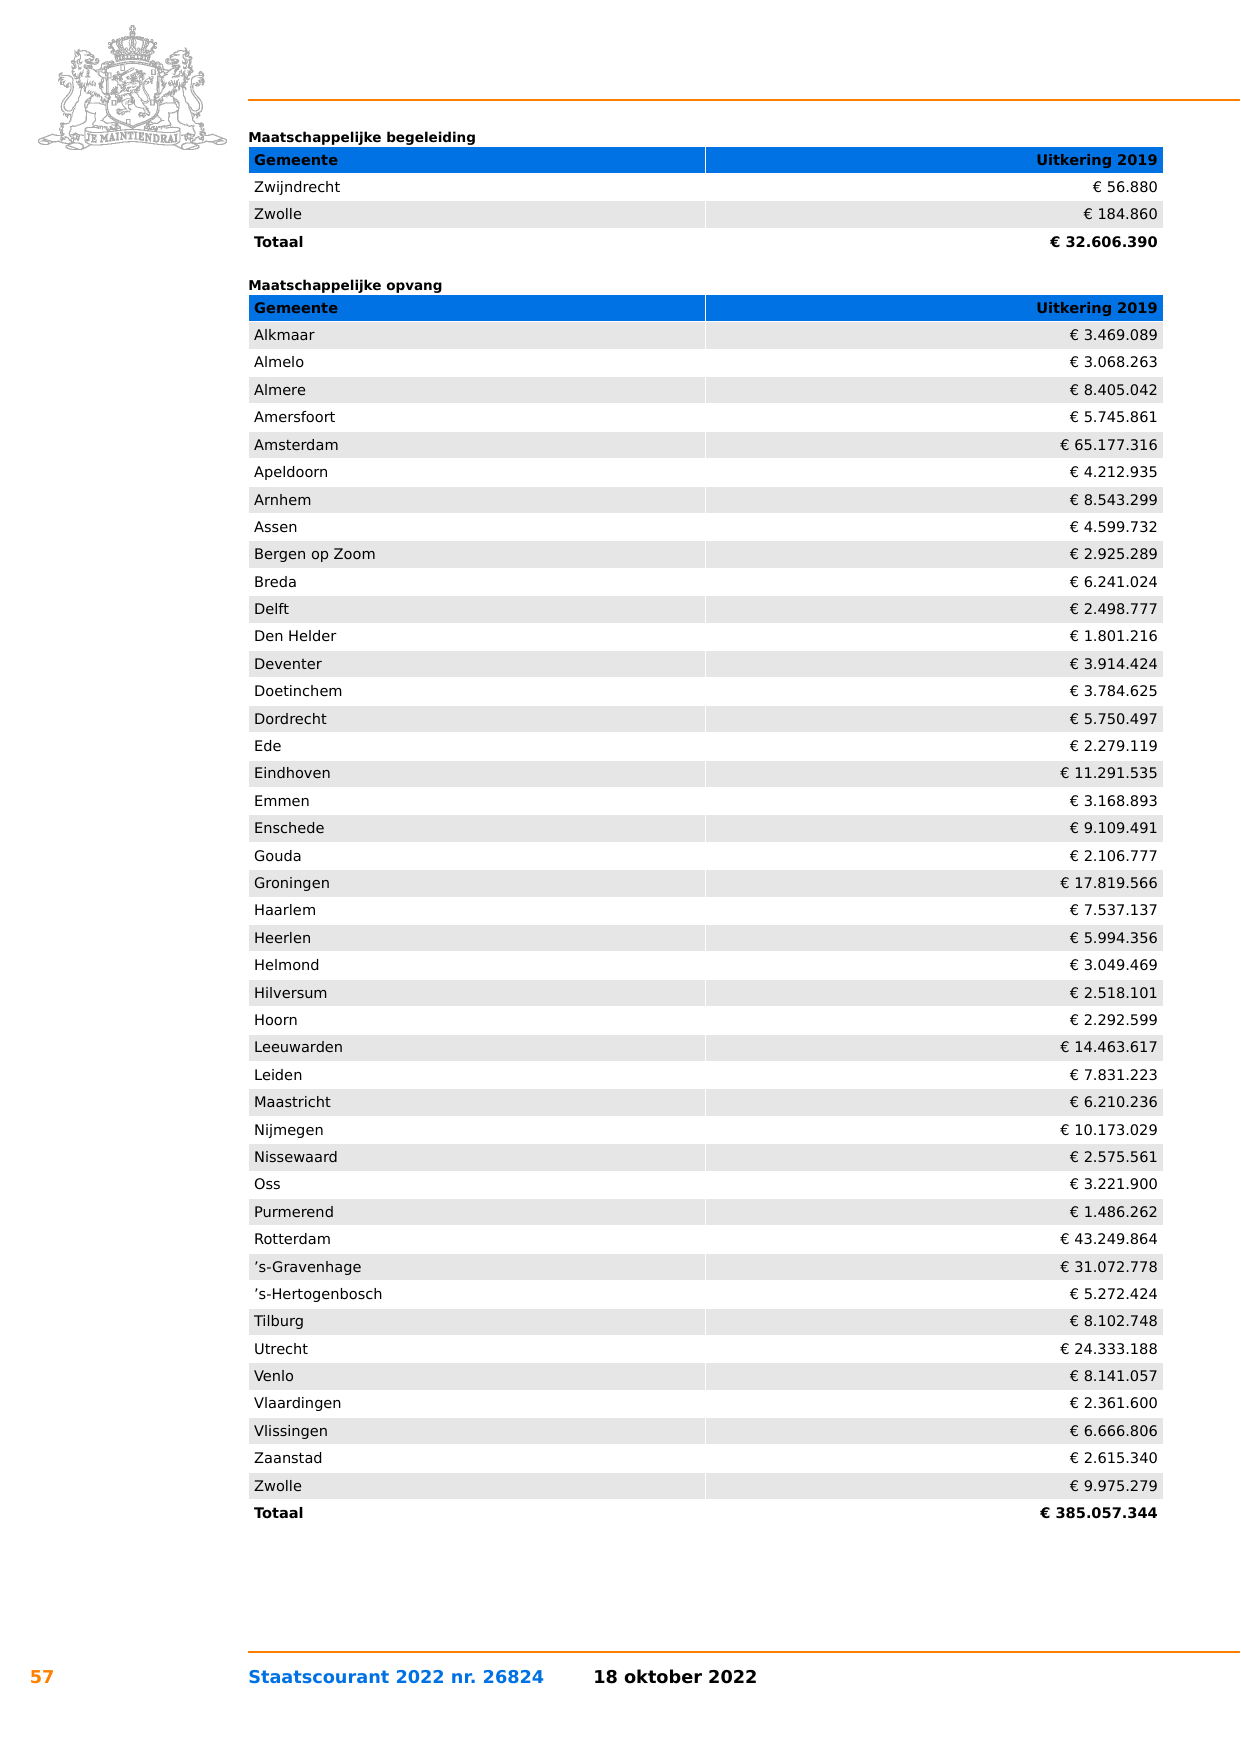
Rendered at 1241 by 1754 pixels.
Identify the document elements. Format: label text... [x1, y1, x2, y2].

table_cell Hilversum [249, 980, 705, 1006]
table_cell Totaal [249, 229, 705, 255]
table_cell € 43.249.864 [706, 1226, 1163, 1253]
table_cell Maastricht [249, 1089, 705, 1116]
table_cell € 2.292.599 [706, 1007, 1163, 1033]
table_cell € 3.068.263 [706, 350, 1163, 376]
table_cell Venlo [249, 1363, 705, 1390]
table_cell € 8.141.057 [706, 1363, 1163, 1390]
picture [38, 25, 227, 150]
table_cell € 14.463.617 [706, 1035, 1163, 1061]
table_cell Ede [249, 733, 705, 759]
table_cell Zwolle [249, 1473, 705, 1499]
table_cell Uitkering 2019 [706, 147, 1163, 173]
table_cell € 7.831.223 [706, 1062, 1163, 1088]
table_cell Totaal [249, 1500, 705, 1527]
table_cell € 2.361.600 [706, 1391, 1163, 1417]
table_cell Delft [249, 596, 705, 623]
table_cell Gemeente [249, 295, 705, 321]
table_cell Den Helder [249, 624, 705, 650]
table_cell Haarlem [249, 898, 705, 924]
table_cell Purmerend [249, 1199, 705, 1225]
table_cell Zwijndrecht [249, 174, 705, 200]
table_cell Alkmaar [249, 322, 705, 349]
table_cell Gemeente [249, 147, 705, 173]
table_cell € 5.750.497 [706, 706, 1163, 732]
table_cell € 1.486.262 [706, 1199, 1163, 1225]
table_cell Gouda [249, 843, 705, 869]
table_cell Enschede [249, 815, 705, 842]
table_cell € 2.518.101 [706, 980, 1163, 1006]
table_cell € 7.537.137 [706, 898, 1163, 924]
table_cell € 5.994.356 [706, 925, 1163, 951]
table_cell Hoorn [249, 1007, 705, 1033]
table_cell Heerlen [249, 925, 705, 951]
table_cell Leeuwarden [249, 1035, 705, 1061]
table_cell € 8.405.042 [706, 377, 1163, 403]
table_cell Zwolle [249, 201, 705, 228]
table_cell € 3.049.469 [706, 953, 1163, 979]
table_cell € 6.241.024 [706, 569, 1163, 595]
table_cell € 2.279.119 [706, 733, 1163, 759]
table_cell € 65.177.316 [706, 432, 1163, 458]
table_cell Groningen [249, 870, 705, 897]
table_cell ’s-Gravenhage [249, 1254, 705, 1280]
table_cell € 385.057.344 [706, 1500, 1163, 1527]
table_cell € 24.333.188 [706, 1336, 1163, 1362]
table_cell Zaanstad [249, 1446, 705, 1472]
table_cell Bergen op Zoom [249, 541, 705, 568]
table_cell € 31.072.778 [706, 1254, 1163, 1280]
table_cell Eindhoven [249, 761, 705, 787]
table_cell Rotterdam [249, 1226, 705, 1253]
table_cell € 6.210.236 [706, 1089, 1163, 1116]
table_cell € 2.106.777 [706, 843, 1163, 869]
table_cell € 3.221.900 [706, 1172, 1163, 1198]
table_cell € 5.745.861 [706, 405, 1163, 431]
table_cell € 17.819.566 [706, 870, 1163, 897]
table_cell Uitkering 2019 [706, 295, 1163, 321]
table_cell Leiden [249, 1062, 705, 1088]
table_cell Deventer [249, 651, 705, 677]
table_cell € 5.272.424 [706, 1281, 1163, 1307]
table_cell Emmen [249, 788, 705, 814]
table_cell ’s-Hertogenbosch [249, 1281, 705, 1307]
table_cell Breda [249, 569, 705, 595]
table_cell Helmond [249, 953, 705, 979]
table_cell Oss [249, 1172, 705, 1198]
table_cell € 1.801.216 [706, 624, 1163, 650]
table_cell € 32.606.390 [706, 229, 1163, 255]
table_cell € 2.498.777 [706, 596, 1163, 623]
table_cell Utrecht [249, 1336, 705, 1362]
table_cell € 56.880 [706, 174, 1163, 200]
table_header Maatschappelijke begeleiding [248, 130, 1163, 146]
table_cell € 6.666.806 [706, 1418, 1163, 1444]
table_cell Dordrecht [249, 706, 705, 732]
table_cell € 2.575.561 [706, 1144, 1163, 1171]
table_cell Vlaardingen [249, 1391, 705, 1417]
table_cell Doetinchem [249, 679, 705, 705]
table_cell € 2.925.289 [706, 541, 1163, 568]
table_cell Amsterdam [249, 432, 705, 458]
table_cell Arnhem [249, 487, 705, 513]
table_header Maatschappelijke opvang [248, 278, 1163, 294]
table_cell Almelo [249, 350, 705, 376]
table_cell Almere [249, 377, 705, 403]
table_cell € 8.102.748 [706, 1309, 1163, 1335]
table_cell € 10.173.029 [706, 1117, 1163, 1143]
table_cell Tilburg [249, 1309, 705, 1335]
table_cell Amersfoort [249, 405, 705, 431]
table_cell € 3.168.893 [706, 788, 1163, 814]
table_cell € 9.109.491 [706, 815, 1163, 842]
table_cell Nijmegen [249, 1117, 705, 1143]
table_cell € 9.975.279 [706, 1473, 1163, 1499]
table_cell € 4.212.935 [706, 459, 1163, 486]
table_cell € 3.784.625 [706, 679, 1163, 705]
table_cell Apeldoorn [249, 459, 705, 486]
table_cell € 4.599.732 [706, 514, 1163, 540]
table_cell € 2.615.340 [706, 1446, 1163, 1472]
table_cell € 3.914.424 [706, 651, 1163, 677]
table_cell Vlissingen [249, 1418, 705, 1444]
table_cell Assen [249, 514, 705, 540]
table_cell € 11.291.535 [706, 761, 1163, 787]
table_cell € 3.469.089 [706, 322, 1163, 349]
table_cell € 184.860 [706, 201, 1163, 228]
table_cell € 8.543.299 [706, 487, 1163, 513]
table_cell Nissewaard [249, 1144, 705, 1171]
